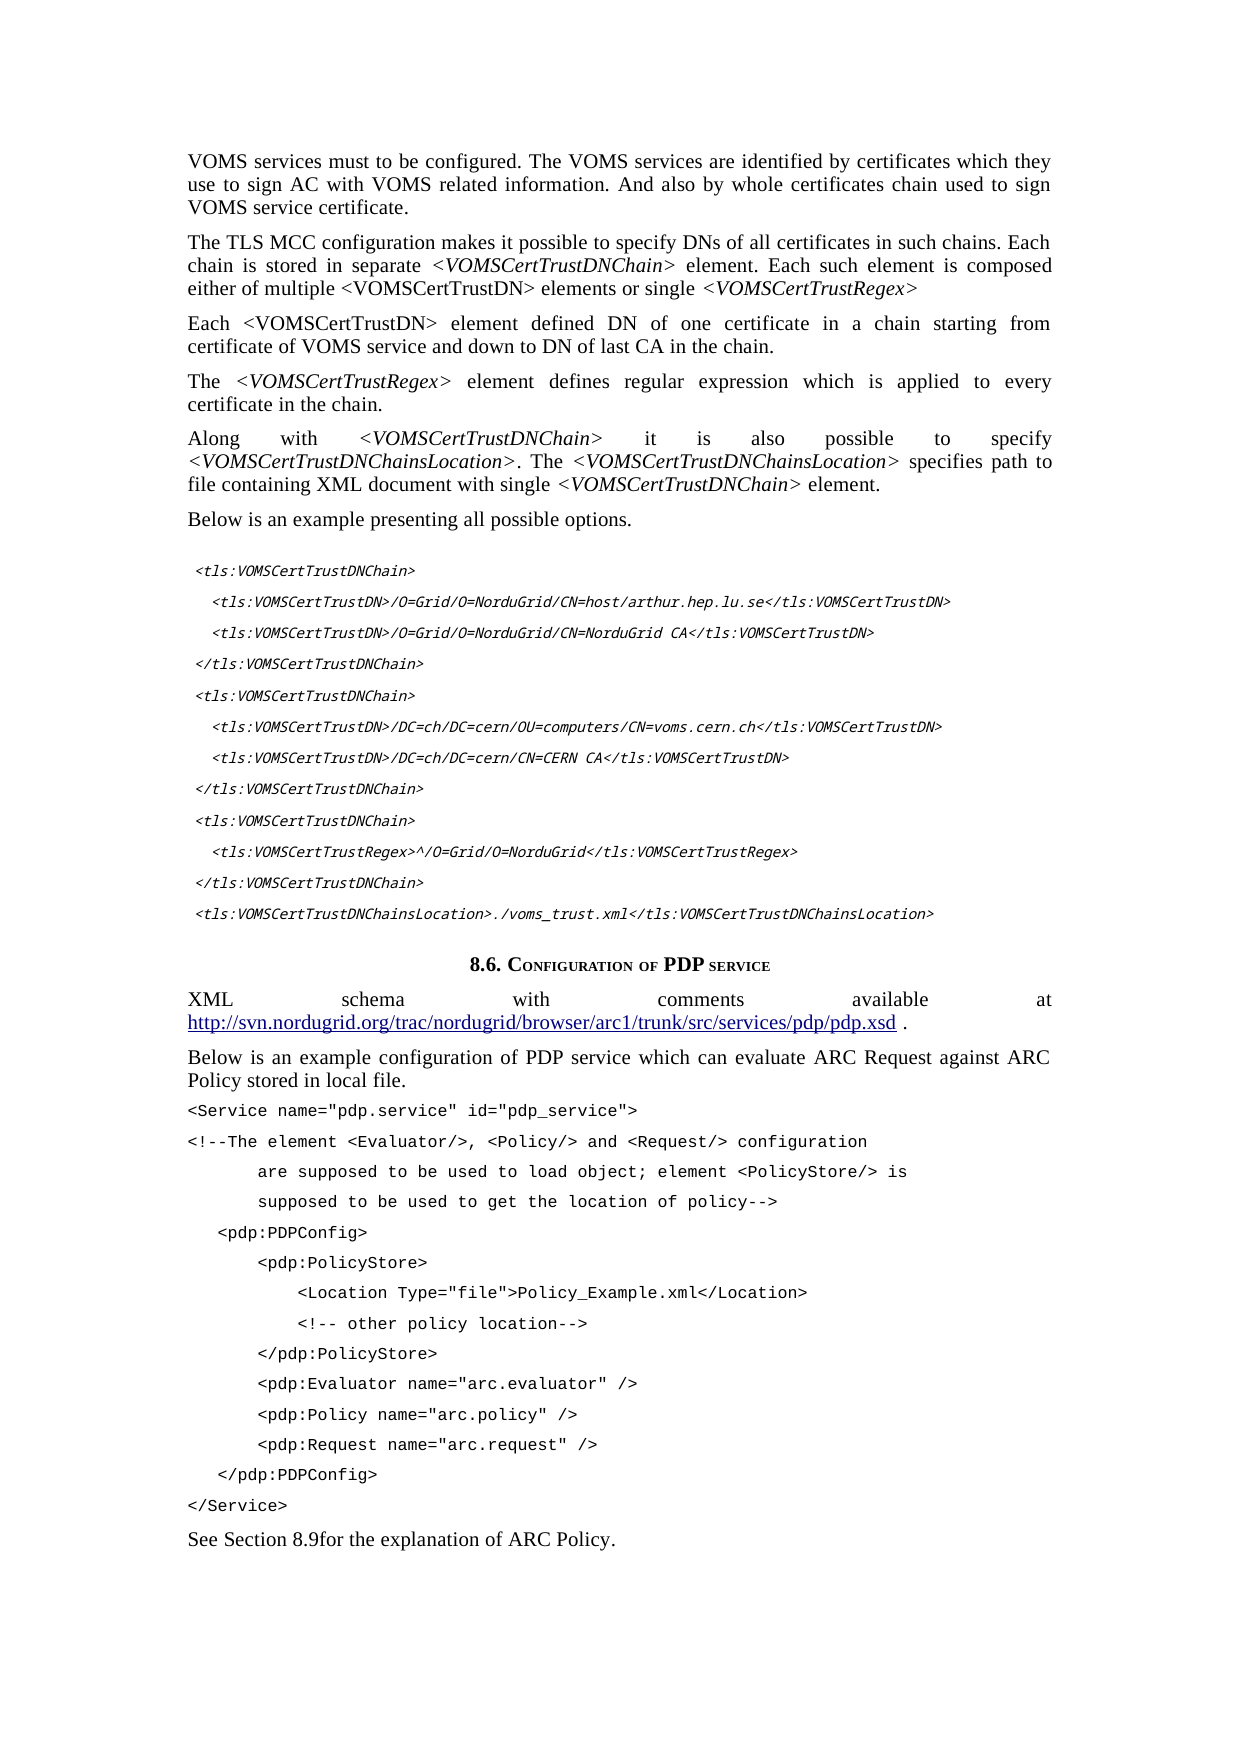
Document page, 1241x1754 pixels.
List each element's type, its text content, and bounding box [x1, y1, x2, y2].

text Each <VOMSCertTrustDN> element defined DN of one certificate in a chain starting from certificate of VOMS service and down to DN of last CA in the chain. [187, 312, 1053, 358]
text <pdp:Evaluator name="arc.evaluator" /> [187, 1376, 1053, 1395]
text <pdp:Request name="arc.request" /> [187, 1437, 1053, 1455]
text <pdp:PolicyStore> [187, 1255, 1053, 1273]
text </Service> [187, 1497, 1053, 1516]
text Along with <VOMSCertTrustDNChain> it is also possible to specify <VOMSCertTrustDNChainsLocation>. The <VOMSCertTrustDNChainsLocation> specifies path to file containing XML document with single <VOMSCertTrustDNChain> element. [187, 427, 1053, 496]
text </pdp:PolicyStore> [187, 1346, 1053, 1364]
text are supposed to be used to load object; element <PolicyStore/> is [187, 1164, 1053, 1182]
text See Section 8.9for the explanation of ARC Policy. [187, 1528, 1053, 1551]
text <pdp:PDPConfig> [187, 1224, 1053, 1243]
text VOMS services must to be configured. The VOMS services are identified by certificates which they use to sign AC with VOMS related information. And also by whole certificates chain used to sign VOMS service certificate. [187, 150, 1053, 219]
text Below is an example presenting all possible options. [187, 508, 1053, 531]
text <Location Type="file">Policy_Example.xml</Location> [187, 1285, 1053, 1304]
table_header <tls:VOMSCertTrustDNChain> <tls:VOMSCertTrustDN>/O=Grid/O=NorduGrid/CN=host/arthur.hep.lu.se</tls:VOMSCertTrustDN> <tls:VOMSCertTrustDN>/O=Grid/O=NorduGrid/CN=NorduGrid CA</tls:VOMSCertTrustDN> </tls:VOMSCertTrustDNChain> <tls:VOMSCertTrustDNChain> <tls:VOMSCertTrustDN>/DC=ch/DC=cern/OU=computers/CN=voms.cern.ch</tls:VOMSCertTrustDN> <tls:VOMSCertTrustDN>/DC=ch/DC=cern/CN=CERN CA</tls:VOMSCertTrustDN> </tls:VOMSCertTrustDNChain> <tls:VOMSCertTrustDNChain> <tls:VOMSCertTrustRegex>^/O=Grid/O=NorduGrid</tls:VOMSCertTrustRegex> </tls:VOMSCertTrustDNChain> <tls:VOMSCertTrustDNChainsLocation>./voms_trust.xml</tls:VOMSCertTrustDNChainsLocation> [188, 543, 1053, 941]
text <!-- other policy location--> [187, 1316, 1053, 1334]
text supposed to be used to get the location of policy--> [187, 1194, 1053, 1213]
text Below is an example configuration of PDP service which can evaluate ARC Request against ARC Policy stored in local file. [187, 1046, 1053, 1092]
text <pdp:Policy name="arc.policy" /> [187, 1406, 1053, 1425]
subtitle Configuration of PDP service [187, 953, 1053, 976]
text <!--The element <Evaluator/>, <Policy/> and <Request/> configuration [187, 1134, 1053, 1152]
text The TLS MCC configuration makes it possible to specify DNs of all certificates in such chains. Each chain is stored in separate <VOMSCertTrustDNChain> element. Each such element is composed either of multiple <VOMSCertTrustDN> elements or single <VOMSCertTrustRegex> [187, 231, 1053, 300]
text XML schema with comments available at http://svn.nordugrid.org/trac/nordugrid/browser/arc1/trunk/src/services/pdp/pdp.xsd . [187, 988, 1053, 1034]
text The <VOMSCertTrustRegex> element defines regular expression which is applied to every certificate in the chain. [187, 369, 1053, 416]
text <Service name="pdp.service" id="pdp_service"> [187, 1103, 1053, 1122]
text </pdp:PDPConfig> [187, 1467, 1053, 1486]
